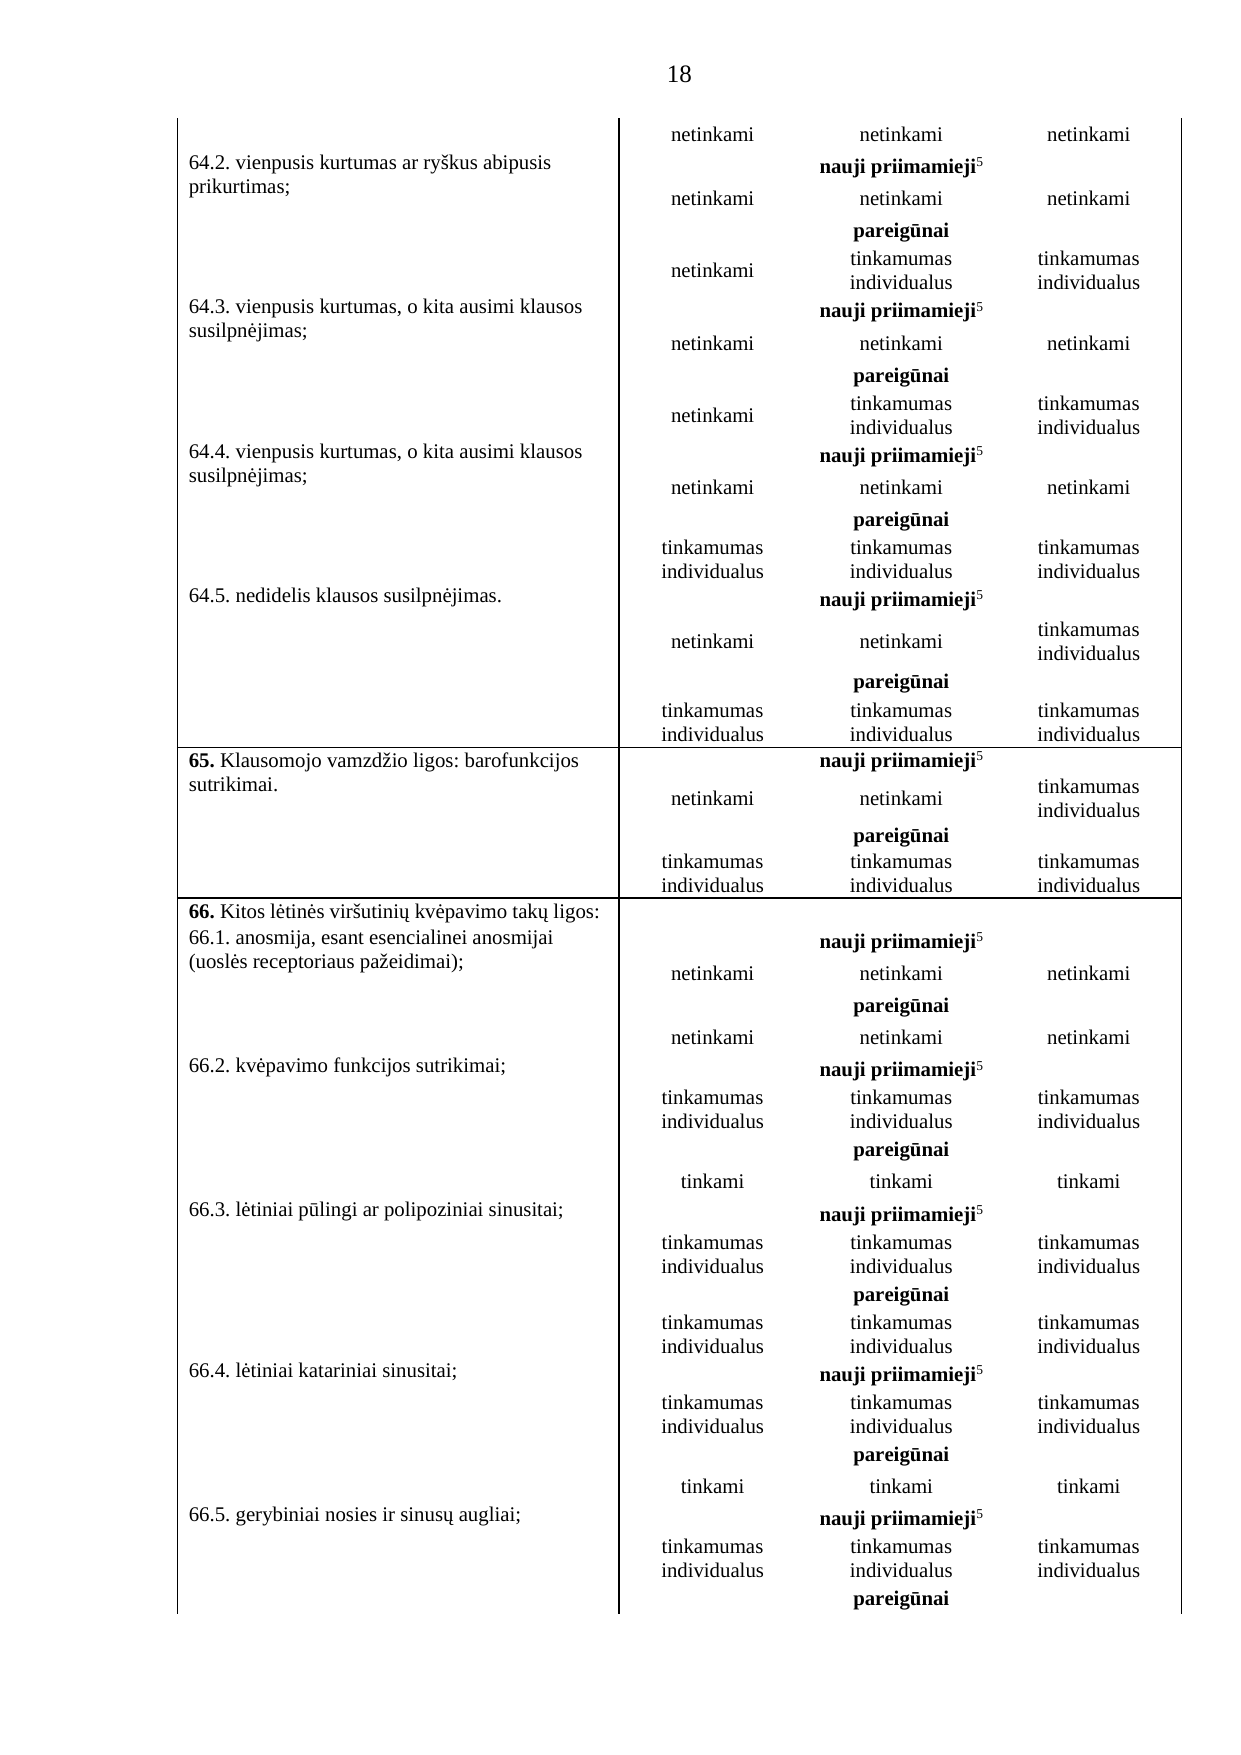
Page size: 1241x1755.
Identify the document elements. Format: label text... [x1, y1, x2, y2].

table_cell nauji priimamieji5 [806, 748, 996, 772]
table_cell [620, 294, 806, 327]
table_cell pareigūnai [806, 1278, 996, 1310]
table_cell tinkami [996, 1165, 1181, 1197]
table_cell 64.5. nedidelis klausos susilpnėjimas. [178, 583, 618, 746]
table_cell [996, 214, 1181, 246]
table_cell netinkami [620, 957, 806, 989]
table_cell [996, 1358, 1181, 1390]
table_cell netinkami [806, 957, 996, 989]
table_cell netinkami [620, 327, 806, 358]
table_cell 66.1. anosmija, esant esencialinei anosmijai (uoslės receptoriaus pažeidimai); [178, 925, 618, 1053]
table_cell [620, 503, 806, 535]
table_cell [996, 583, 1181, 615]
table_cell netinkami [996, 118, 1181, 150]
table_cell tinkamumas individualus [620, 535, 806, 583]
table_cell netinkami [806, 118, 996, 150]
table_cell [620, 1198, 806, 1229]
table_cell tinkami [996, 1470, 1181, 1502]
table_cell tinkamumas individualus [806, 1390, 996, 1438]
table_cell [996, 1438, 1181, 1470]
table_cell tinkamumas individualus [620, 1085, 806, 1133]
table_cell netinkami [620, 182, 806, 214]
table_cell tinkamumas individualus [806, 848, 996, 897]
table_cell nauji priimamieji5 [806, 1198, 996, 1229]
table_cell pareigūnai [806, 1438, 996, 1470]
table_cell netinkami [996, 957, 1181, 989]
table_cell netinkami [806, 772, 996, 822]
table_cell tinkamumas individualus [996, 772, 1181, 822]
table_cell pareigūnai [806, 665, 996, 697]
table_cell tinkamumas individualus [996, 246, 1181, 294]
table_cell netinkami [996, 182, 1181, 214]
table_cell nauji priimamieji5 [806, 925, 996, 957]
table_cell [620, 1278, 806, 1310]
table_cell [620, 1583, 806, 1614]
table_cell tinkamumas individualus [806, 391, 996, 439]
table_cell [620, 1358, 806, 1390]
table_cell [620, 583, 806, 615]
table_cell [996, 822, 1181, 847]
table_cell netinkami [806, 615, 996, 665]
table_cell tinkamumas individualus [996, 535, 1181, 583]
table_cell tinkamumas individualus [620, 1230, 806, 1278]
table_cell [620, 1502, 806, 1534]
table_cell netinkami [620, 615, 806, 665]
table_cell [996, 989, 1181, 1021]
table_cell tinkamumas individualus [620, 1390, 806, 1438]
table_cell [620, 150, 806, 182]
table_cell [178, 118, 618, 150]
table_cell tinkamumas individualus [806, 1230, 996, 1278]
table_cell nauji priimamieji5 [806, 583, 996, 615]
table_cell [996, 1198, 1181, 1229]
table_cell 64.2. vienpusis kurtumas ar ryškus abipusis prikurtimas; [178, 150, 618, 294]
table_cell nauji priimamieji5 [806, 150, 996, 182]
table_cell tinkami [620, 1470, 806, 1502]
table_cell [620, 899, 1181, 925]
table_cell netinkami [620, 1021, 806, 1053]
table_cell tinkamumas individualus [806, 535, 996, 583]
table_cell 64.4. vienpusis kurtumas, o kita ausimi klausos susilpnėjimas; [178, 439, 618, 583]
table_cell pareigūnai [806, 359, 996, 391]
table_cell tinkami [620, 1165, 806, 1197]
table_cell tinkamumas individualus [996, 391, 1181, 439]
table_cell netinkami [806, 1021, 996, 1053]
table_cell [996, 1583, 1181, 1614]
table_cell netinkami [996, 1021, 1181, 1053]
table_cell [620, 214, 806, 246]
table_cell netinkami [620, 772, 806, 822]
table_cell 66.3. lėtiniai pūlingi ar polipoziniai sinusitai; [178, 1198, 618, 1358]
table_cell 65. Klausomojo vamzdžio ligos: barofunkcijos sutrikimai. [178, 748, 618, 897]
table_cell pareigūnai [806, 1134, 996, 1165]
table_cell netinkami [806, 327, 996, 358]
table_cell [996, 359, 1181, 391]
table_cell [620, 925, 806, 957]
table_cell [620, 1438, 806, 1470]
table_cell netinkami [620, 246, 806, 294]
table_cell [620, 439, 806, 471]
table_cell tinkamumas individualus [620, 1310, 806, 1358]
table_cell tinkamumas individualus [620, 848, 806, 897]
table_cell tinkamumas individualus [806, 246, 996, 294]
table_cell nauji priimamieji5 [806, 1358, 996, 1390]
table_cell tinkamumas individualus [620, 697, 806, 746]
table_cell [996, 294, 1181, 327]
table_cell [620, 748, 806, 772]
table_cell tinkamumas individualus [806, 1085, 996, 1133]
table_cell tinkamumas individualus [996, 1390, 1181, 1438]
table_cell [620, 665, 806, 697]
table_cell tinkamumas individualus [996, 1310, 1181, 1358]
table_cell [620, 822, 806, 847]
table_cell 66.5. gerybiniai nosies ir sinusų augliai; [178, 1502, 618, 1614]
table_cell 64.3. vienpusis kurtumas, o kita ausimi klausos susilpnėjimas; [178, 294, 618, 439]
table_cell netinkami [996, 471, 1181, 503]
table_cell [996, 150, 1181, 182]
table_cell netinkami [620, 118, 806, 150]
table_cell [996, 1053, 1181, 1085]
table_cell [996, 665, 1181, 697]
table_cell [996, 1502, 1181, 1534]
table_cell tinkamumas individualus [620, 1534, 806, 1582]
table_cell tinkamumas individualus [996, 1085, 1181, 1133]
table_cell tinkamumas individualus [996, 615, 1181, 665]
table_cell [996, 1278, 1181, 1310]
table_cell [996, 748, 1181, 772]
table_cell [620, 989, 806, 1021]
table_cell tinkamumas individualus [806, 1534, 996, 1582]
table_cell nauji priimamieji5 [806, 1053, 996, 1085]
table_cell 66.2. kvėpavimo funkcijos sutrikimai; [178, 1053, 618, 1197]
table_cell pareigūnai [806, 822, 996, 847]
table_cell tinkamumas individualus [996, 848, 1181, 897]
table_cell tinkamumas individualus [996, 1534, 1181, 1582]
table_cell netinkami [996, 327, 1181, 358]
table_cell 66. Kitos lėtinės viršutinių kvėpavimo takų ligos: [178, 899, 618, 925]
table_cell [996, 1134, 1181, 1165]
table_cell tinkamumas individualus [996, 1230, 1181, 1278]
table_cell nauji priimamieji5 [806, 294, 996, 327]
table_cell [620, 359, 806, 391]
table_cell [996, 925, 1181, 957]
table_cell netinkami [806, 471, 996, 503]
table_cell pareigūnai [806, 503, 996, 535]
table_cell tinkamumas individualus [996, 697, 1181, 746]
table_cell nauji priimamieji5 [806, 439, 996, 471]
table_cell nauji priimamieji5 [806, 1502, 996, 1534]
table_cell netinkami [620, 471, 806, 503]
table_cell pareigūnai [806, 214, 996, 246]
table_cell [620, 1053, 806, 1085]
table_cell [996, 439, 1181, 471]
table_cell pareigūnai [806, 989, 996, 1021]
table_cell netinkami [620, 391, 806, 439]
table_cell [996, 503, 1181, 535]
table_cell tinkami [806, 1470, 996, 1502]
table_cell 66.4. lėtiniai katariniai sinusitai; [178, 1358, 618, 1502]
table_cell netinkami [806, 182, 996, 214]
table_cell tinkamumas individualus [806, 697, 996, 746]
table_cell [620, 1134, 806, 1165]
table_cell pareigūnai [806, 1583, 996, 1614]
table_cell tinkami [806, 1165, 996, 1197]
table_cell tinkamumas individualus [806, 1310, 996, 1358]
